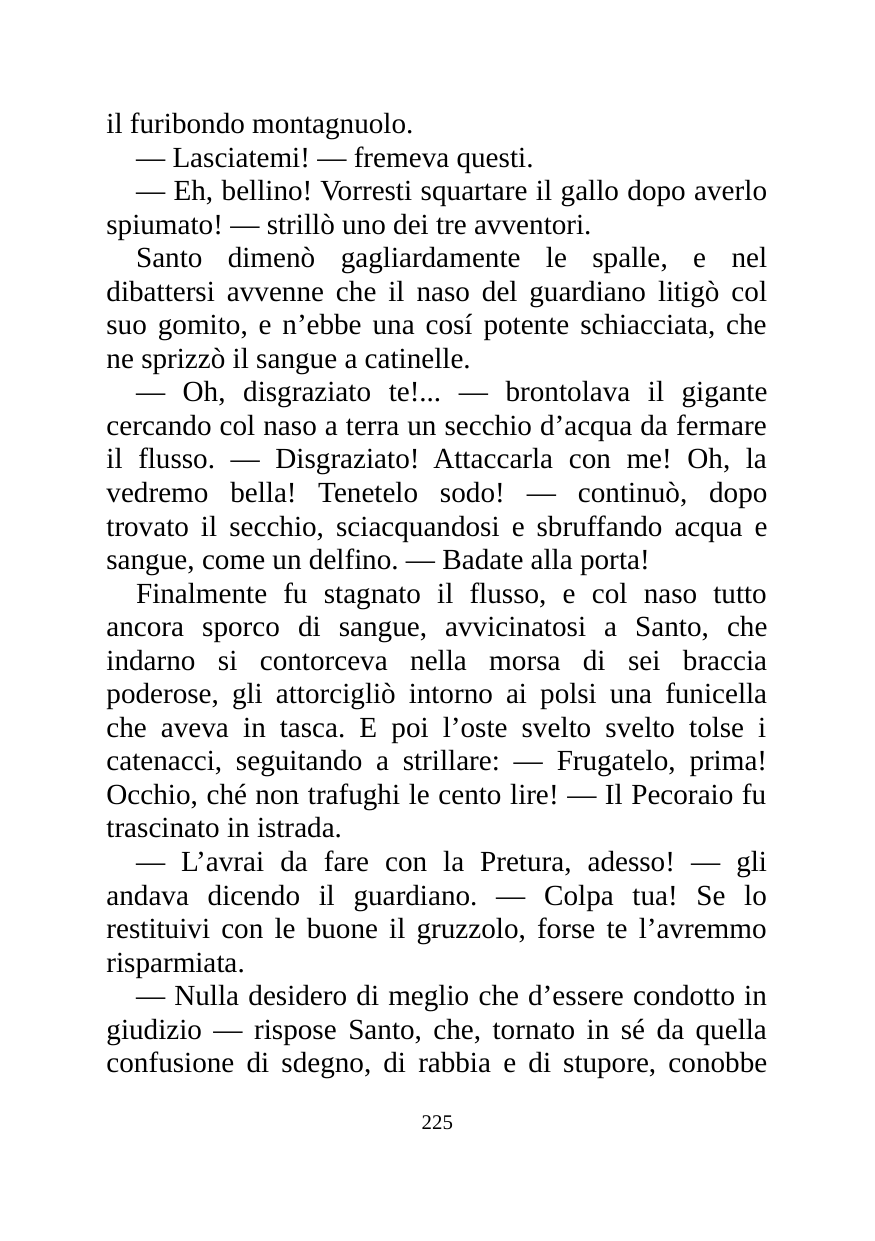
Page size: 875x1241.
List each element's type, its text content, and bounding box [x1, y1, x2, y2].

text Finalmente fu stagnato il flusso, e col naso tutto ancora sporco di sangue, avvicinatosi a Santo, che indarno si contorceva nella morsa di sei braccia poderose, gli attorcigliò intorno ai polsi una funicella che aveva in tasca. E poi l’oste svelto svelto tolse i catenacci, seguitando a strillare: — Frugatelo, prima! Occhio, ché non trafughi le cento lire! — Il Pecoraio fu trascinato in istrada. [106, 576, 768, 844]
text — L’avrai da fare con la Pretura, adesso! — gli andava dicendo il guardiano. — Colpa tua! Se lo restituivi con le buone il gruzzolo, forse te l’avremmo risparmiata. [106, 844, 768, 978]
text il furibondo montagnuolo. [106, 106, 768, 140]
text — Eh, bellino! Vorresti squartare il gallo dopo averlo spiumato! — strillò uno dei tre avventori. [106, 173, 768, 240]
text Santo dimenò gagliardamente le spalle, e nel dibattersi avvenne che il naso del guardiano litigò col suo gomito, e n’ebbe una cosí potente schiacciata, che ne sprizzò il sangue a catinelle. [106, 240, 768, 374]
text — Lasciatemi! — fremeva questi. [106, 140, 768, 173]
text — Oh, disgraziato te!... — brontolava il gigante cercando col naso a terra un secchio d’acqua da fermare il flusso. — Disgraziato! Attaccarla con me! Oh, la vedremo bella! Tenetelo sodo! — continuò, dopo trovato il secchio, sciacquandosi e sbruffando acqua e sangue, come un delfino. — Badate alla porta! [106, 374, 768, 576]
text — Nulla desidero di meglio che d’essere condotto in giudizio — rispose Santo, che, tornato in sé da quella confusione di sdegno, di rabbia e di stupore, conobbe [106, 978, 768, 1079]
